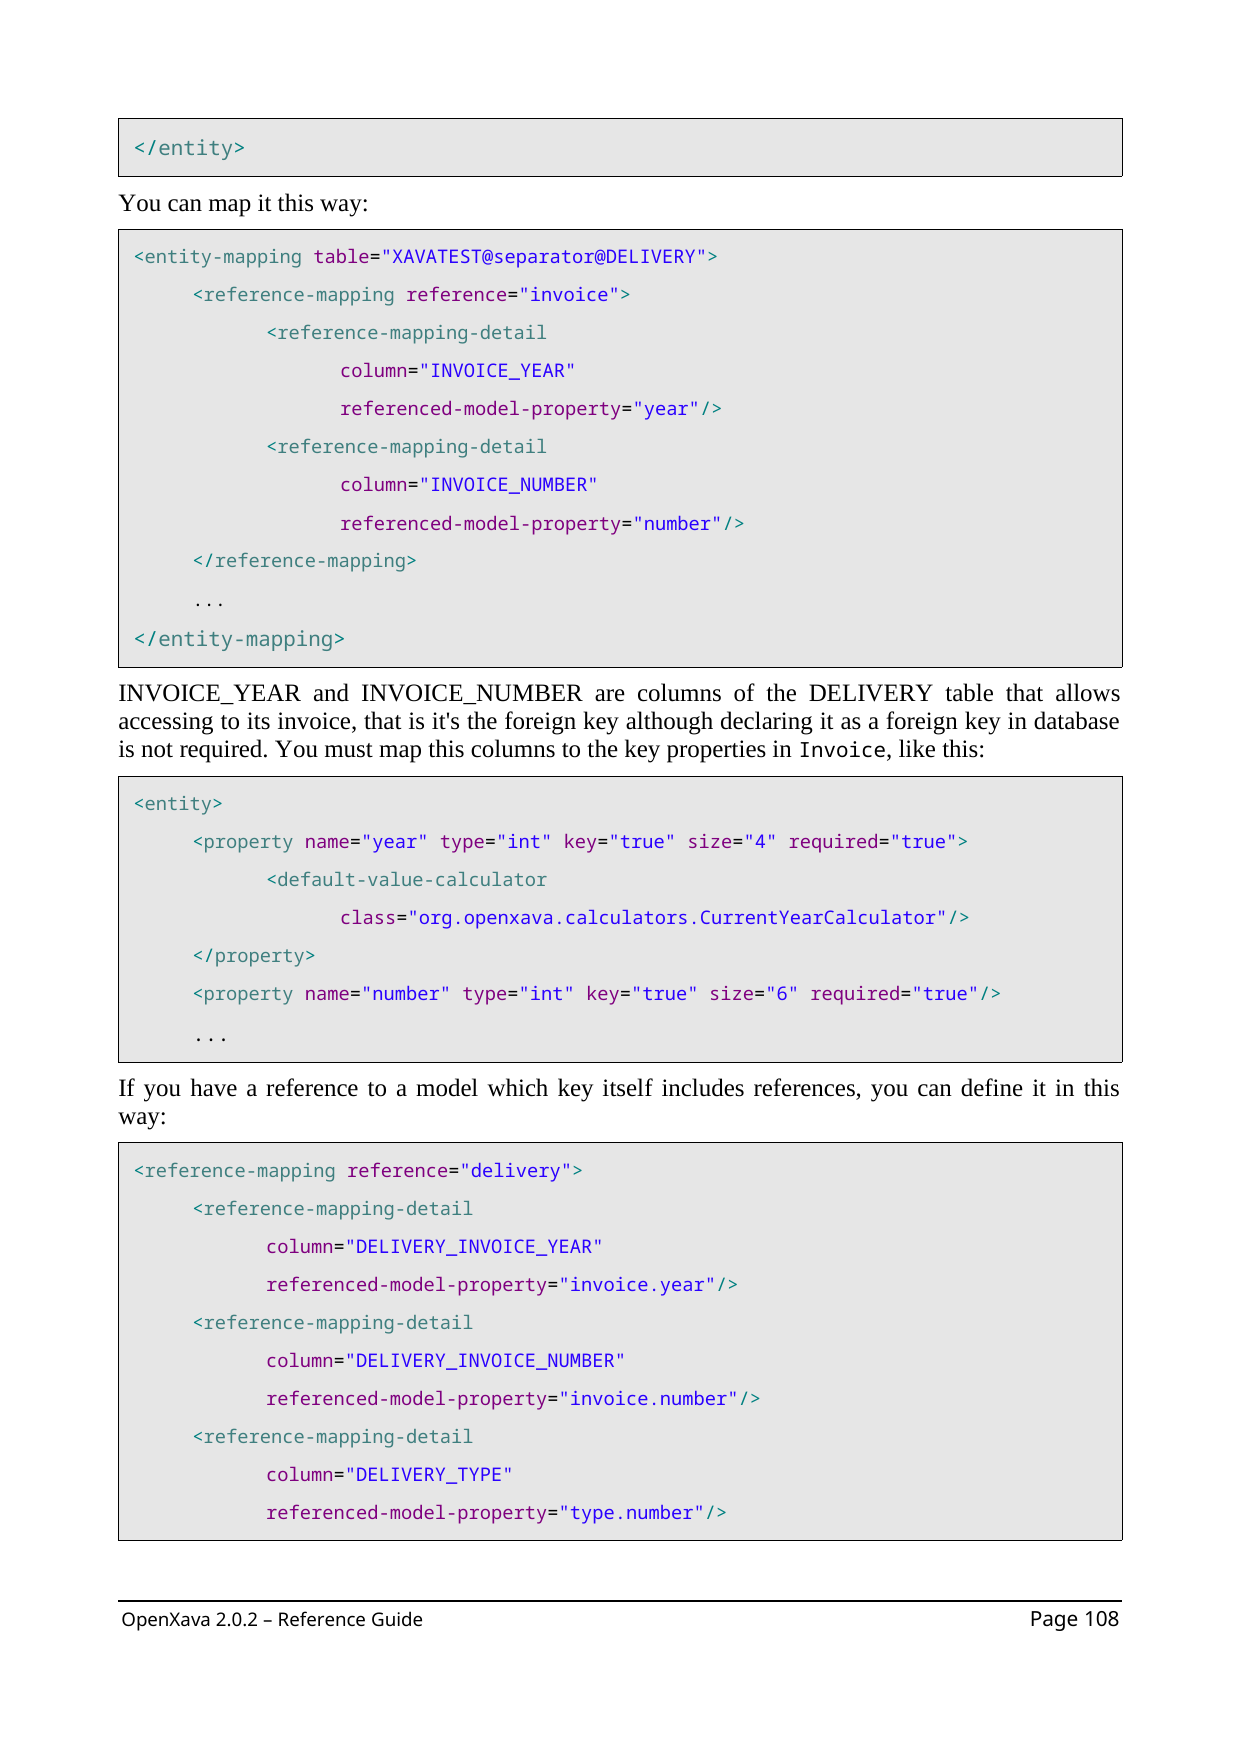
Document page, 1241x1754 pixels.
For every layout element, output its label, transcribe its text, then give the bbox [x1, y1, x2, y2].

text If you have a reference to a model which key itself includes references, you can define it in this way: [118, 1074, 1122, 1130]
text <property name="year" type="int" key="true" size="4" required="true"> [119, 814, 1122, 852]
text class="org.openxava.calculators.CurrentYearCalculator"/> [119, 890, 1122, 928]
text column="DELIVERY_TYPE" [119, 1446, 1122, 1484]
text <reference-mapping-detail [119, 419, 1122, 457]
text <entity-mapping table="XAVATEST@separator@DELIVERY"> [119, 230, 1122, 267]
text <property name="number" type="int" key="true" size="6" required="true"/> [119, 966, 1122, 1004]
text </entity> [119, 119, 1122, 176]
text You can map it this way: [118, 189, 1122, 216]
text INVOICE_YEAR and INVOICE_NUMBER are columns of the DELIVERY table that allows accessing to its invoice, that is it's the foreign key although declaring it as a foreign key in database is not required. You must map this columns to the key properties in Invoice, like this: [118, 679, 1122, 763]
text referenced-model-property="invoice.year"/> [119, 1256, 1122, 1294]
text <reference-mapping-detail [119, 305, 1122, 343]
text column="DELIVERY_INVOICE_YEAR" [119, 1218, 1122, 1256]
text <entity> [119, 777, 1122, 814]
text ... [119, 1004, 1122, 1062]
text <reference-mapping-detail [119, 1408, 1122, 1446]
text <reference-mapping-detail [119, 1180, 1122, 1218]
text column="INVOICE_YEAR" [119, 343, 1122, 381]
text referenced-model-property="number"/> [119, 495, 1122, 533]
text referenced-model-property="year"/> [119, 381, 1122, 419]
text </property> [119, 928, 1122, 966]
text <reference-mapping-detail [119, 1294, 1122, 1332]
text <reference-mapping reference="invoice"> [119, 267, 1122, 305]
text column="INVOICE_NUMBER" [119, 457, 1122, 495]
text ... [119, 571, 1122, 609]
text <reference-mapping reference="delivery"> [119, 1143, 1122, 1180]
text column="DELIVERY_INVOICE_NUMBER" [119, 1332, 1122, 1370]
text referenced-model-property="type.number"/> [119, 1484, 1122, 1540]
text </entity-mapping> [119, 609, 1122, 667]
text </reference-mapping> [119, 533, 1122, 571]
text referenced-model-property="invoice.number"/> [119, 1370, 1122, 1408]
text <default-value-calculator [119, 852, 1122, 890]
